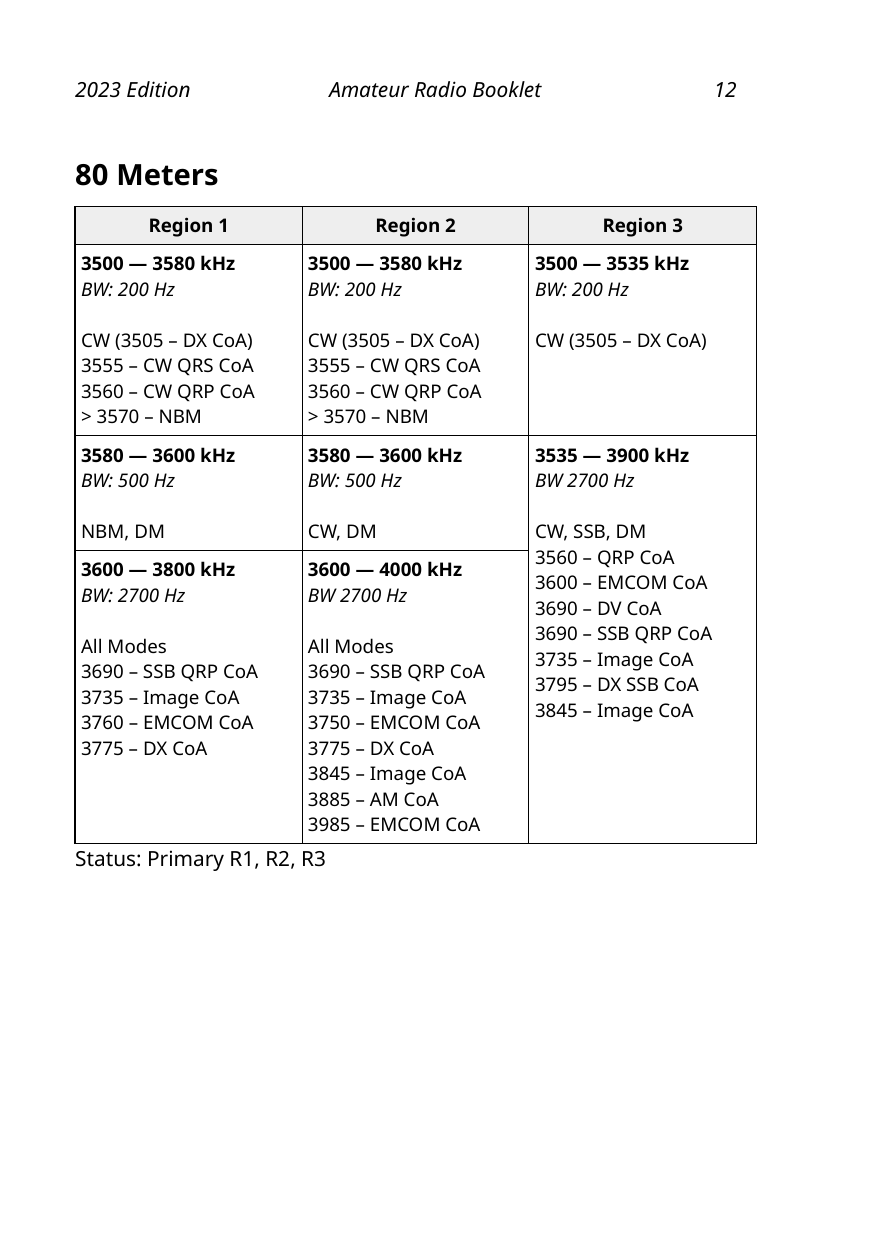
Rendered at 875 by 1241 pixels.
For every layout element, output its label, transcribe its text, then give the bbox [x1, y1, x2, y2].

table_cell 3600 — 3800 kHz BW: 2700 Hz All Modes 3690 – SSB QRP CoA 3735 – Image CoA 3760 – EMCOM CoA 3775 – DX CoA [76, 551, 302, 843]
table_cell 3500 — 3580 kHz BW: 200 Hz CW (3505 – DX CoA) 3555 – CW QRS CoA 3560 – CW QRP CoA > 3570 – NBM [303, 245, 528, 435]
subtitle 80 Meters [75, 154, 756, 193]
table_cell 3500 — 3580 kHz BW: 200 Hz CW (3505 – DX CoA) 3555 – CW QRS CoA 3560 – CW QRP CoA > 3570 – NBM [76, 245, 302, 435]
table_header Region 1 [76, 207, 302, 244]
table_header Region 3 [529, 207, 756, 244]
text Status: Primary R1, R2, R3 [75, 844, 756, 872]
table_cell 3500 — 3535 kHz BW: 200 Hz CW (3505 – DX CoA) [529, 245, 756, 435]
table_header Region 2 [303, 207, 528, 244]
table_cell 3535 — 3900 kHz BW 2700 Hz CW, SSB, DM 3560 – QRP CoA 3600 – EMCOM CoA 3690 – DV CoA 3690 – SSB QRP CoA 3735 – Image CoA 3795 – DX SSB CoA 3845 – Image CoA [529, 436, 756, 843]
table_cell 3580 — 3600 kHz BW: 500 Hz CW, DM [303, 436, 528, 550]
table_cell 3580 — 3600 kHz BW: 500 Hz NBM, DM [76, 436, 302, 550]
table_cell 3600 — 4000 kHz BW 2700 Hz All Modes 3690 – SSB QRP CoA 3735 – Image CoA 3750 – EMCOM CoA 3775 – DX CoA 3845 – Image CoA 3885 – AM CoA 3985 – EMCOM CoA [303, 551, 528, 843]
